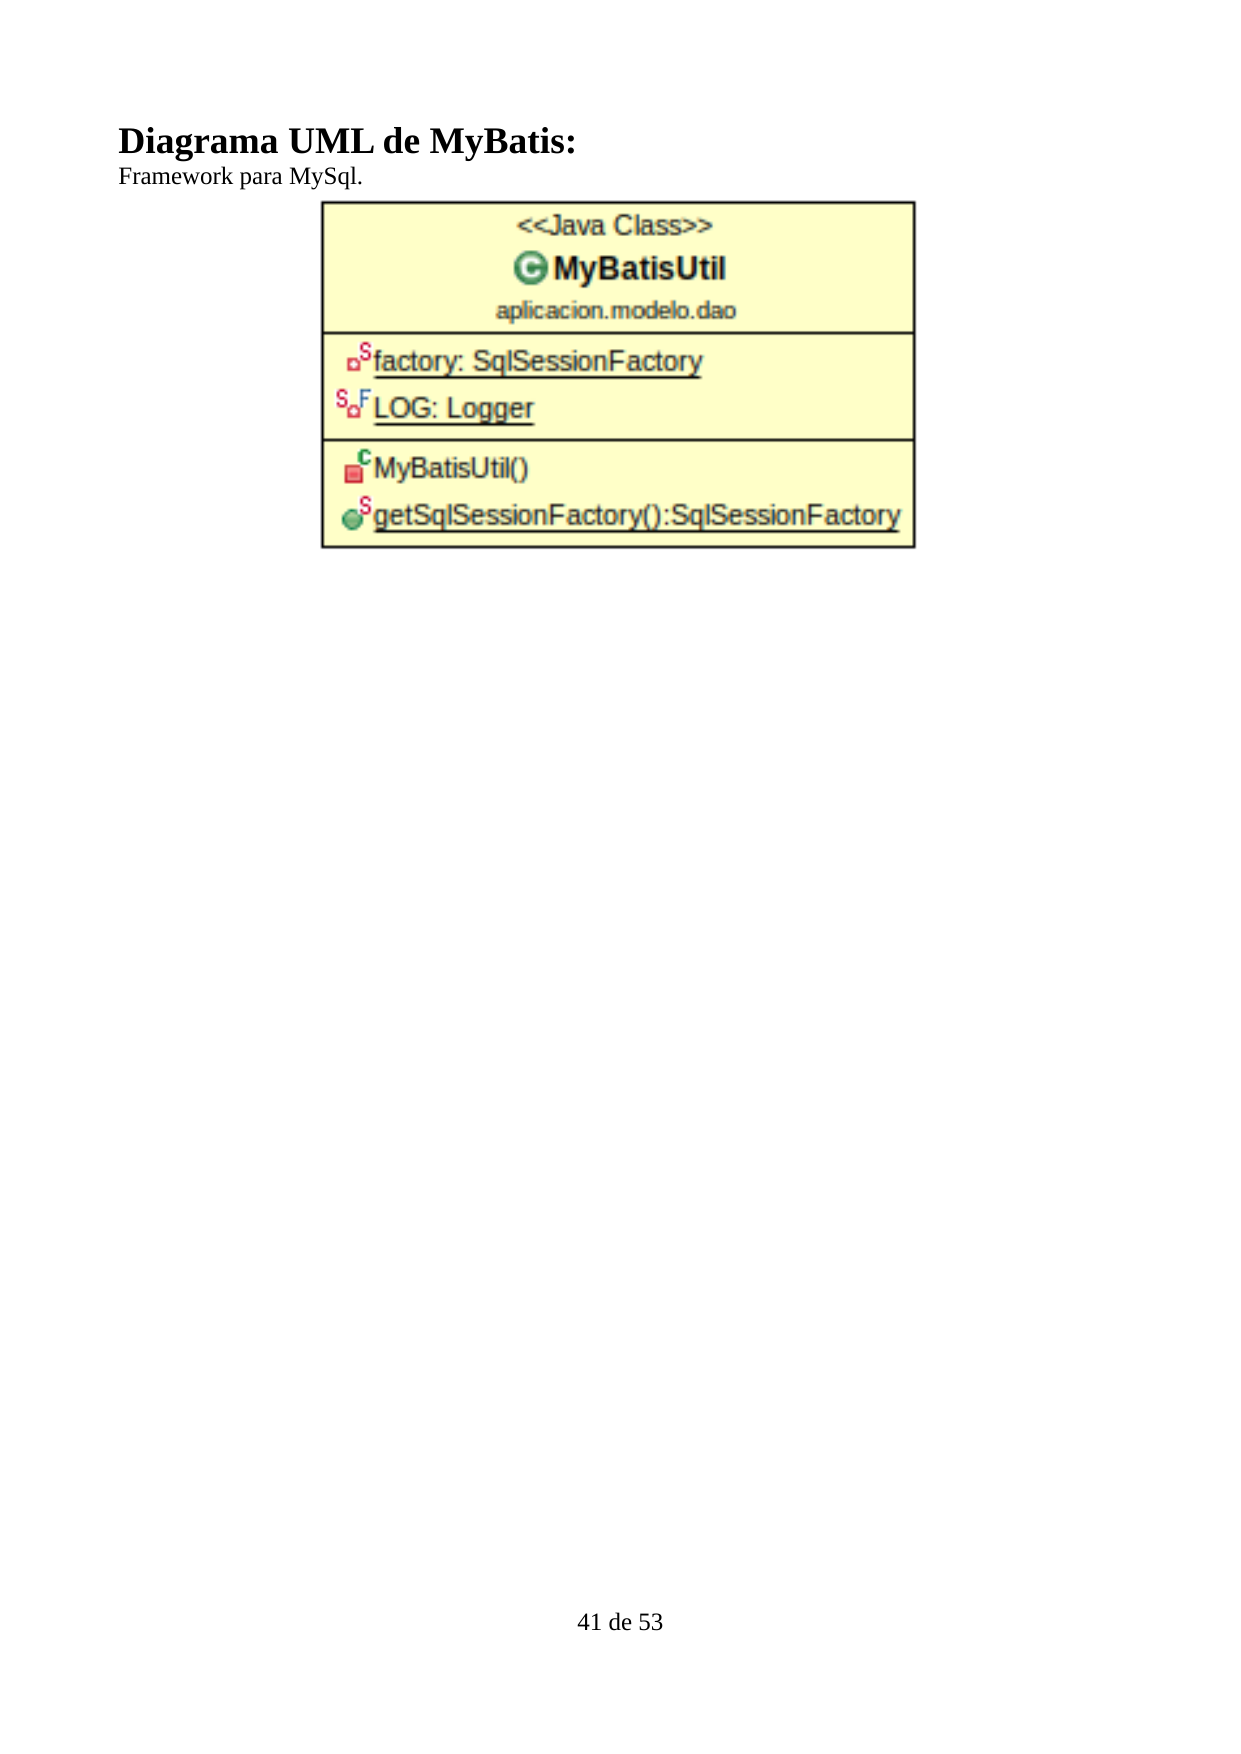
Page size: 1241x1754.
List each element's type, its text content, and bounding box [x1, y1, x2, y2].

picture [309, 190, 932, 570]
text Framework para MySql. [118, 161, 1122, 190]
text Diagrama UML de MyBatis: [118, 118, 1122, 161]
